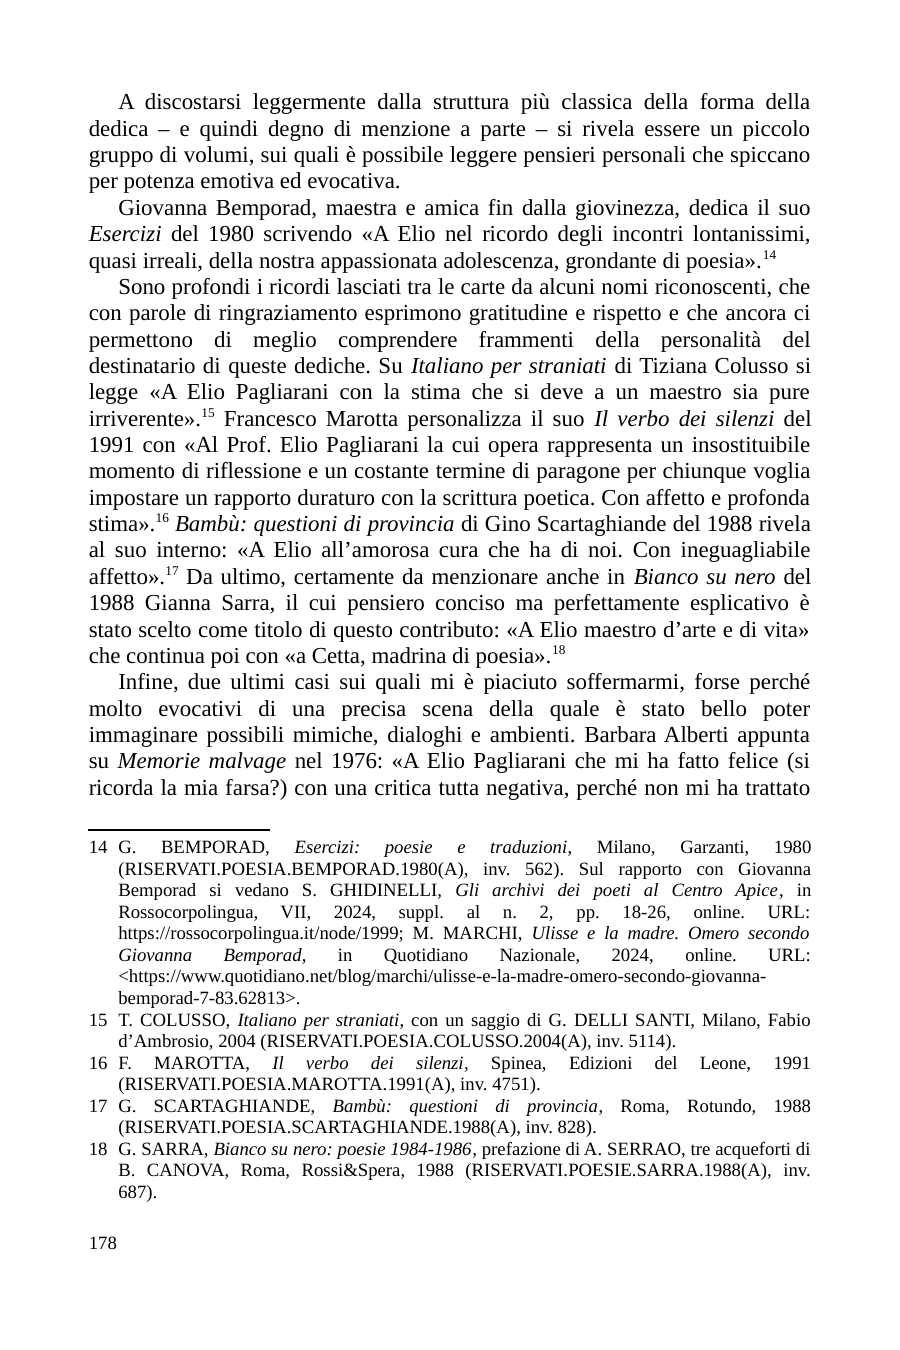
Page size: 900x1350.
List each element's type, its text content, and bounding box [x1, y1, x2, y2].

text A discostarsi leggermente dalla struttura più classica della forma della dedica – e quindi degno di menzione a parte – si rivela essere un piccolo gruppo di volumi, sui quali è possibile leggere pensieri personali che spiccano per potenza emotiva ed evocativa. [88, 88, 811, 194]
text F. MAROTTA, Il verbo dei silenzi, Spinea, Edizioni del Leone, 1991 (RISERVATI.POESIA.MAROTTA.1991(A), inv. 4751). [88, 1052, 811, 1095]
text G. BEMPORAD, Esercizi: poesie e traduzioni, Milano, Garzanti, 1980 (RISERVATI.POESIA.BEMPORAD.1980(A), inv. 562). Sul rapporto con Giovanna Bemporad si vedano S. GHIDINELLI, Gli archivi dei poeti al Centro Apice, in Rossocorpolingua, VII, 2024, suppl. al n. 2, pp. 18-26, online. URL: https://rossocorpolingua.it/node/1999; M. MARCHI, Ulisse e la madre. Omero secondo Giovanna Bemporad, in Quotidiano Nazionale, 2024, online. URL: <https://www.quotidiano.net/blog/marchi/ulisse-e-la-madre-omero-secondo-giovanna-bemporad-7-83.62813>. [88, 836, 811, 1008]
text Giovanna Bemporad, maestra e amica fin dalla giovinezza, dedica il suo Esercizi del 1980 scrivendo «A Elio nel ricordo degli incontri lontanissimi, quasi irreali, della nostra appassionata adolescenza, grondante di poesia». [88, 194, 811, 273]
text G. SCARTAGHIANDE, Bambù: questioni di provincia, Roma, Rotundo, 1988 (RISERVATI.POESIA.SCARTAGHIANDE.1988(A), inv. 828). [88, 1095, 811, 1138]
text G. SARRA, Bianco su nero: poesie 1984-1986, prefazione di A. SERRAO, tre acqueforti di B. CANOVA, Roma, Rossi&Spera, 1988 (RISERVATI.POESIE.SARRA.1988(A), inv. 687). [88, 1138, 811, 1202]
text T. COLUSSO, Italiano per straniati, con un saggio di G. DELLI SANTI, Milano, Fabio d’Ambrosio, 2004 (RISERVATI.POESIA.COLUSSO.2004(A), inv. 5114). [88, 1008, 811, 1052]
text Infine, due ultimi casi sui quali mi è piaciuto soffermarmi, forse perché molto evocativi di una precisa scena della quale è stato bello poter immaginare possibili mimiche, dialoghi e ambienti. Barbara Alberti appunta su Memorie malvage nel 1976: «A Elio Pagliarani che mi ha fatto felice (si ricorda la mia farsa?) con una critica tutta negativa, perché non mi ha trattato [88, 668, 811, 800]
text Sono profondi i ricordi lasciati tra le carte da alcuni nomi riconoscenti, che con parole di ringraziamento esprimono gratitudine e rispetto e che ancora ci permettono di meglio comprendere frammenti della personalità del destinatario di queste dediche. Su Italiano per straniati di Tiziana Colusso si legge «A Elio Pagliarani con la stima che si deve a un maestro sia pure irriverente». Francesco Marotta personalizza il suo Il verbo dei silenzi del 1991 con «Al Prof. Elio Pagliarani la cui opera rappresenta un insostituibile momento di riflessione e un costante termine di paragone per chiunque voglia impostare un rapporto duraturo con la scrittura poetica. Con affetto e profonda stima». Bambù: questioni di provincia di Gino Scartaghiande del 1988 rivela al suo interno: «A Elio all’amorosa cura che ha di noi. Con ineguagliabile affetto». Da ultimo, certamente da menzionare anche in Bianco su nero del 1988 Gianna Sarra, il cui pensiero conciso ma perfettamente esplicativo è stato scelto come titolo di questo contributo: «A Elio maestro d’arte e di vita» che continua poi con «a Cetta, madrina di poesia». [88, 273, 811, 668]
